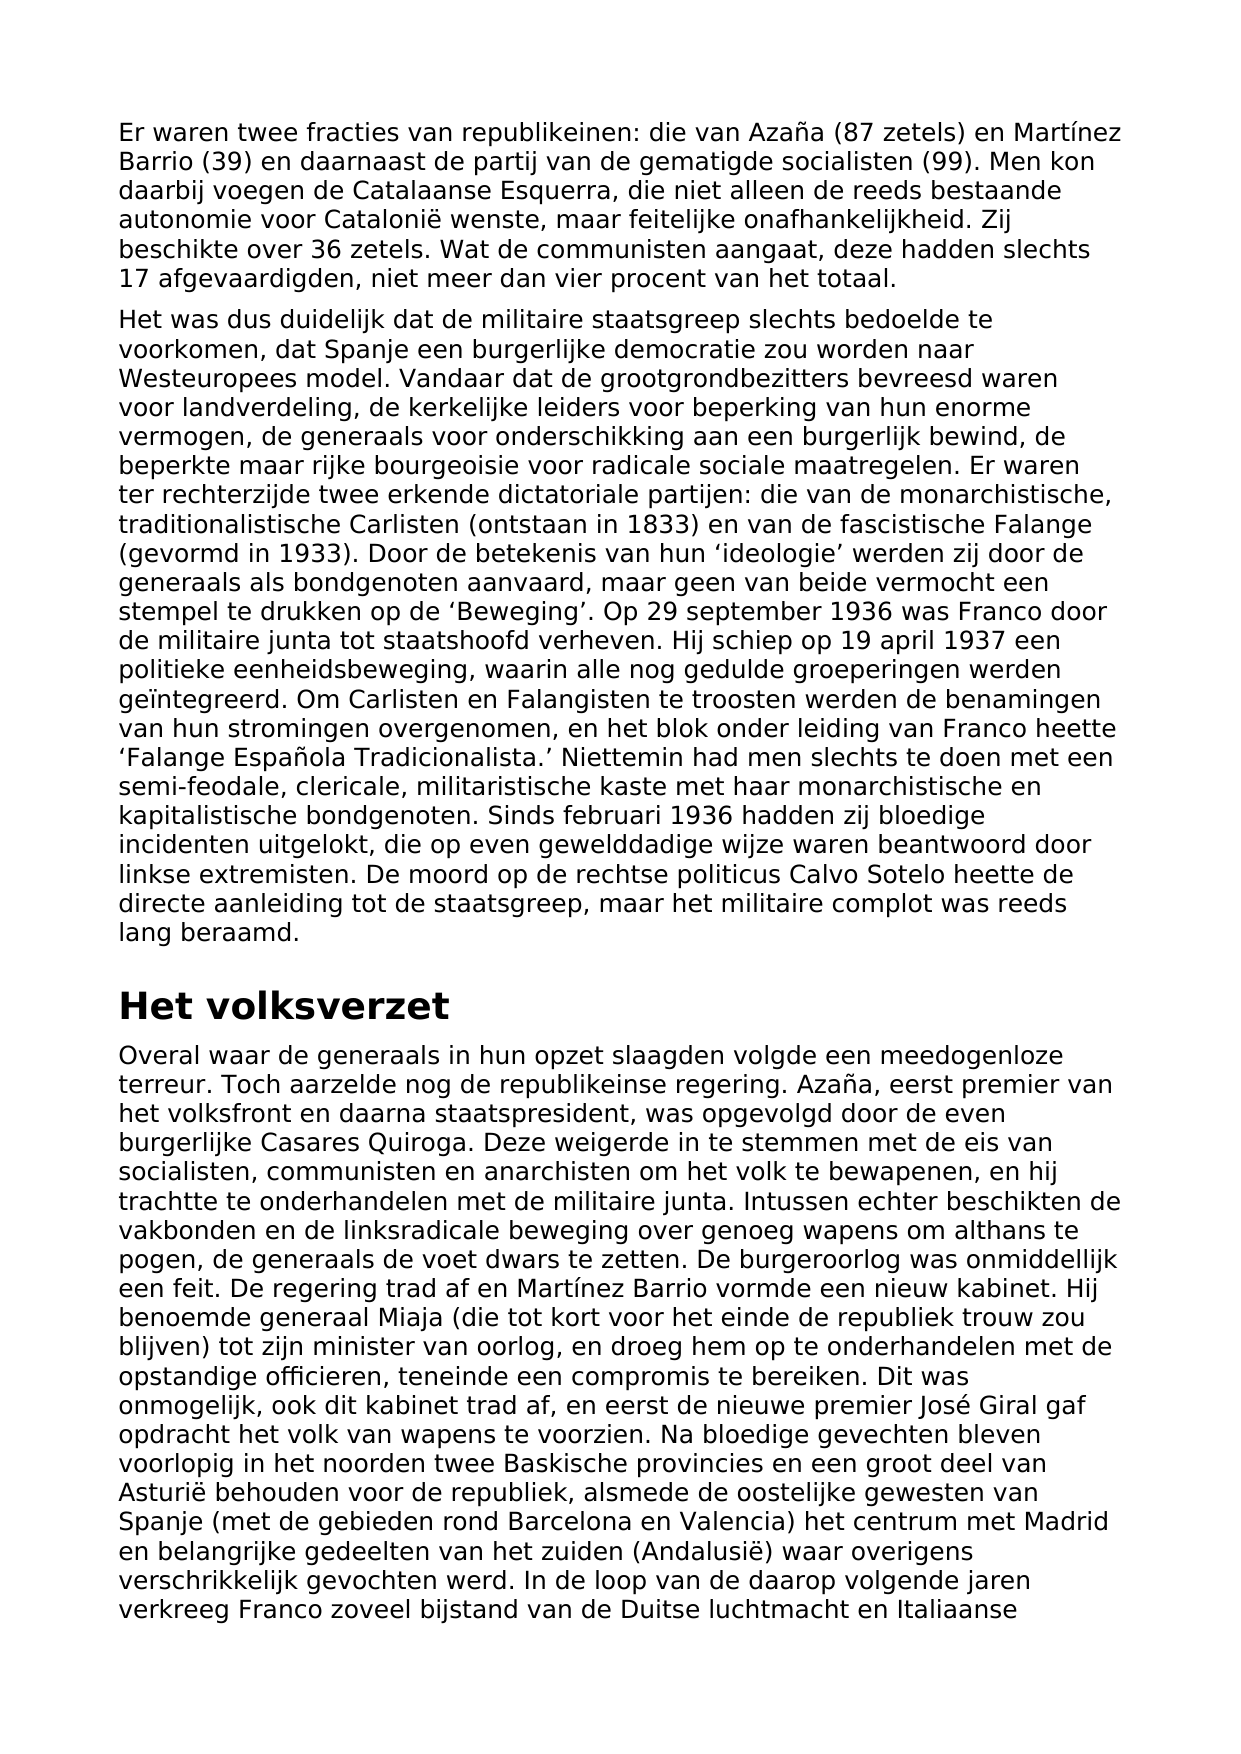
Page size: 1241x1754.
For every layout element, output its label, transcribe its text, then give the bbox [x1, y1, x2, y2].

text Er waren twee fracties van republikeinen: die van Azaña (87 zetels) en Martínez Barrio (39) en daarnaast de partij van de gematigde socialisten (99). Men kon daarbij voegen de Catalaanse Esquerra, die niet alleen de reeds bestaande autonomie voor Catalonië wenste, maar feitelijke onafhankelijkheid. Zij beschikte over 36 zetels. Wat de communisten aangaat, deze hadden slechts 17 afgevaardigden, niet meer dan vier procent van het totaal. [118, 118, 1122, 293]
text Overal waar de generaals in hun opzet slaagden volgde een meedogenloze terreur. Toch aarzelde nog de republikeinse regering. Azaña, eerst premier van het volksfront en daarna staatspresident, was opgevolgd door de even burgerlijke Casares Quiroga. Deze weigerde in te stemmen met de eis van socialisten, communisten en anarchisten om het volk te bewapenen, en hij trachtte te onderhandelen met de militaire junta. Intussen echter beschikten de vakbonden en de linksradicale beweging over genoeg wapens om althans te pogen, de generaals de voet dwars te zetten. De burgeroorlog was onmiddellijk een feit. De regering trad af en Martínez Barrio vormde een nieuw kabinet. Hij benoemde generaal Miaja (die tot kort voor het einde de republiek trouw zou blijven) tot zijn minister van oorlog, en droeg hem op te onderhandelen met de opstandige officieren, teneinde een compromis te bereiken. Dit was onmogelijk, ook dit kabinet trad af, en eerst de nieuwe premier José Giral gaf opdracht het volk van wapens te voorzien. Na bloedige gevechten bleven voorlopig in het noorden twee Baskische provincies en een groot deel van Asturië behouden voor de republiek, alsmede de oostelijke gewesten van Spanje (met de gebieden rond Barcelona en Valencia) het centrum met Madrid en belangrijke gedeelten van het zuiden (Andalusië) waar overigens verschrikkelijk gevochten werd. In de loop van de daarop volgende jaren verkreeg Franco zoveel bijstand van de Duitse luchtmacht en Italiaanse [118, 1041, 1122, 1624]
text Het was dus duidelijk dat de militaire staatsgreep slechts bedoelde te voorkomen, dat Spanje een burgerlijke democratie zou worden naar Westeuropees model. Vandaar dat de grootgrondbezitters bevreesd waren voor landverdeling, de kerkelijke leiders voor beperking van hun enorme vermogen, de generaals voor onderschikking aan een burgerlijk bewind, de beperkte maar rijke bourgeoisie voor radicale sociale maatregelen. Er waren ter rechterzijde twee erkende dictatoriale partijen: die van de monarchistische, traditionalistische Carlisten (ontstaan in 1833) en van de fascistische Falange (gevormd in 1933). Door de betekenis van hun ‘ideologie’ werden zij door de generaals als bondgenoten aanvaard, maar geen van beide vermocht een stempel te drukken op de ‘Beweging’. Op 29 september 1936 was Franco door de militaire junta tot staatshoofd verheven. Hij schiep op 19 april 1937 een politieke eenheidsbeweging, waarin alle nog gedulde groeperingen werden geïntegreerd. Om Carlisten en Falangisten te troosten werden de benamingen van hun stromingen overgenomen, en het blok onder leiding van Franco heette ‘Falange Española Tradicionalista.’ Niettemin had men slechts te doen met een semi-feodale, clericale, militaristische kaste met haar monarchistische en kapitalistische bondgenoten. Sinds februari 1936 hadden zij bloedige incidenten uitgelokt, die op even gewelddadige wijze waren beantwoord door linkse extremisten. De moord op de rechtse politicus Calvo Sotelo heette de directe aanleiding tot de staatsgreep, maar het militaire complot was reeds lang beraamd. [118, 306, 1122, 947]
subtitle Het volksverzet [118, 985, 1122, 1028]
